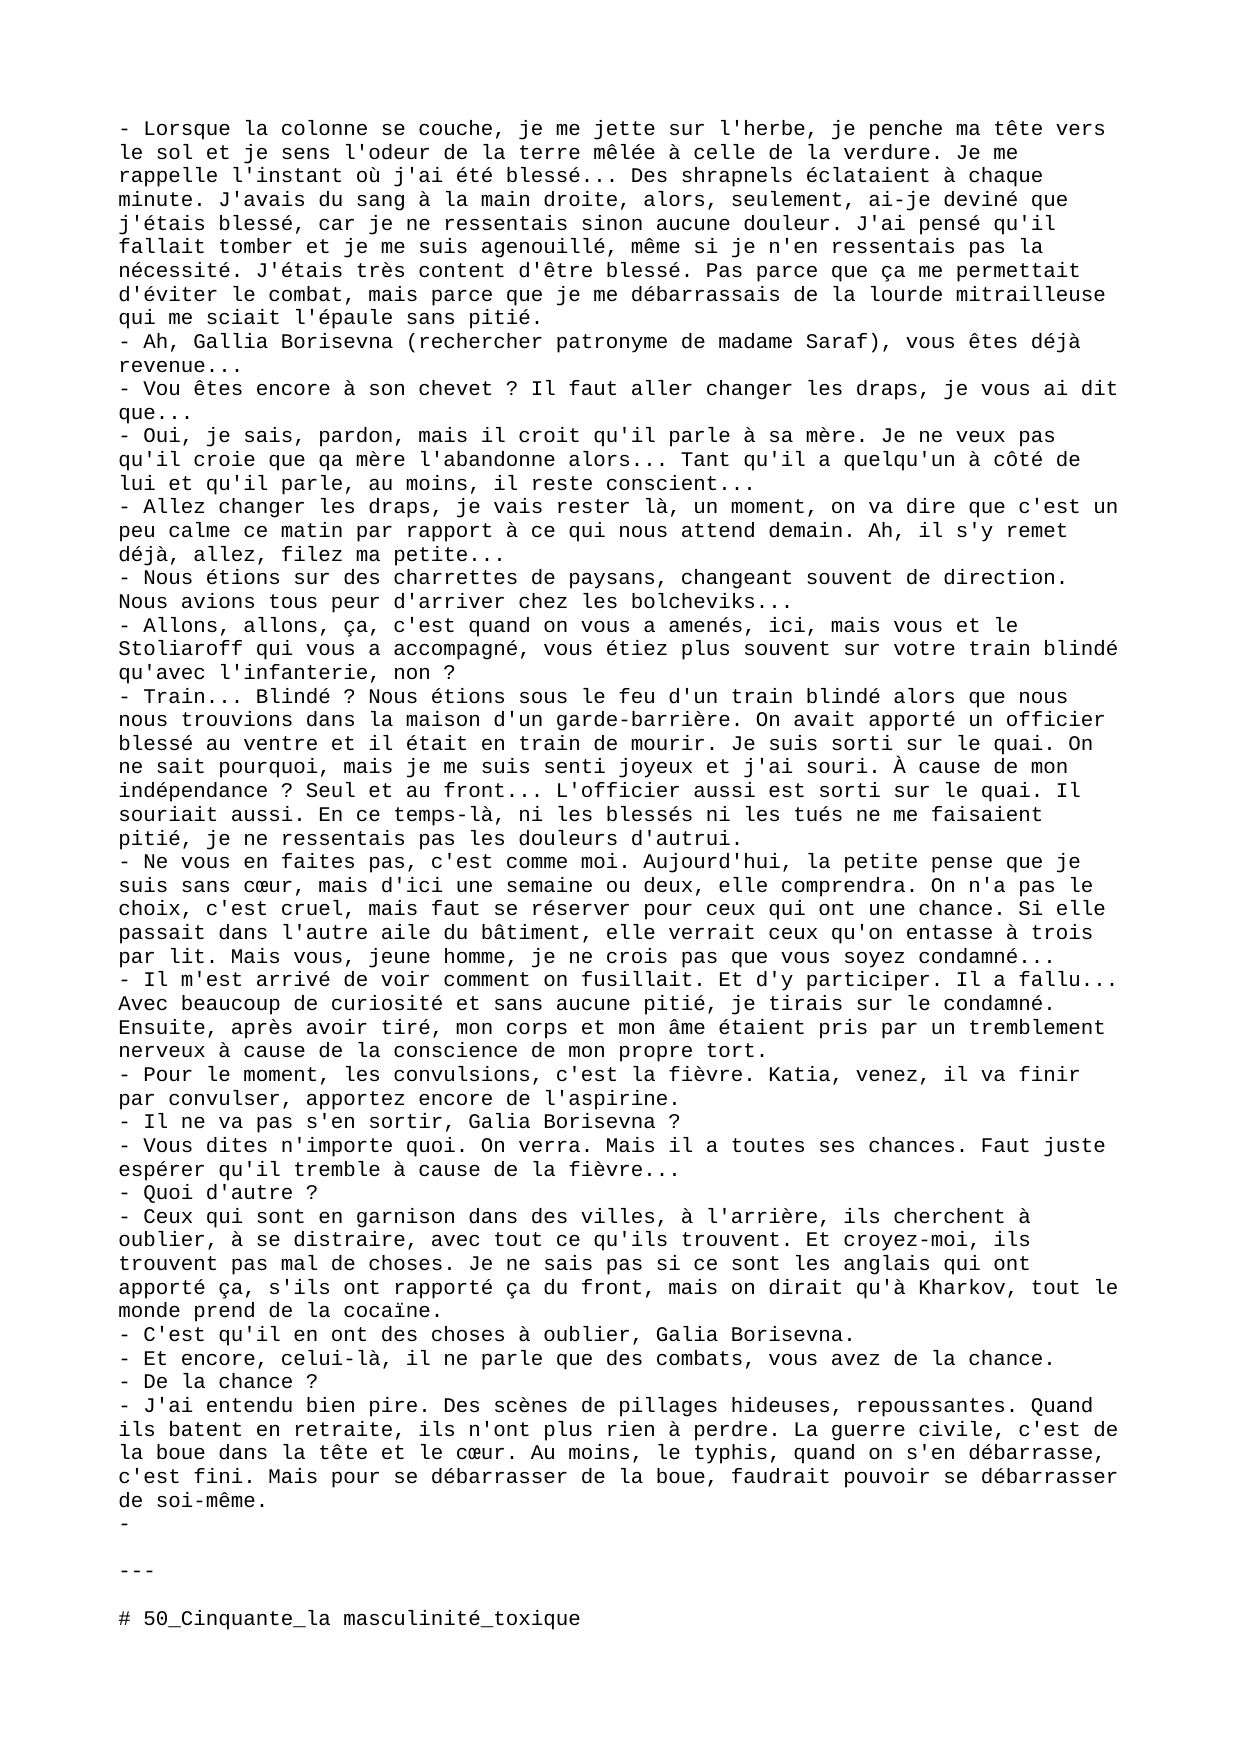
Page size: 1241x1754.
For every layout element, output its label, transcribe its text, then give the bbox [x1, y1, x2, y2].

text - Il m'est arrivé de voir comment on fusillait. Et d'y participer. Il a fallu... Avec beaucoup de curiosité et sans aucune pitié, je tirais sur le condamné. Ensuite, après avoir tiré, mon corps et mon âme étaient pris par un tremblement nerveux à cause de la conscience de mon propre tort. [118, 969, 1122, 1064]
text - J'ai entendu bien pire. Des scènes de pillages hideuses, repoussantes. Quand ils batent en retraite, ils n'ont plus rien à perdre. La guerre civile, c'est de la boue dans la tête et le cœur. Au moins, le typhis, quand on s'en débarrasse, c'est fini. Mais pour se débarrasser de la boue, faudrait pouvoir se débarrasser de soi-même. [118, 1395, 1122, 1513]
text - Vous dites n'importe quoi. On verra. Mais il a toutes ses chances. Faut juste espérer qu'il tremble à cause de la fièvre... [118, 1135, 1122, 1182]
text - Nous étions sur des charrettes de paysans, changeant souvent de direction. Nous avions tous peur d'arriver chez les bolcheviks... [118, 567, 1122, 615]
text - Vou êtes encore à son chevet ? Il faut aller changer les draps, je vous ai dit que... [118, 378, 1122, 426]
text - Et encore, celui-là, il ne parle que des combats, vous avez de la chance. [118, 1348, 1122, 1371]
text - Allons, allons, ça, c'est quand on vous a amenés, ici, mais vous et le Stoliaroff qui vous a accompagné, vous étiez plus souvent sur votre train blindé qu'avec l'infanterie, non ? [118, 615, 1122, 686]
text # 50_Cinquante_la masculinité_toxique [118, 1608, 1122, 1631]
text - Quoi d'autre ? [118, 1182, 1122, 1206]
text --- [118, 1561, 1122, 1584]
text - De la chance ? [118, 1371, 1122, 1395]
text - Pour le moment, les convulsions, c'est la fièvre. Katia, venez, il va finir par convulser, apportez encore de l'aspirine. [118, 1064, 1122, 1111]
text - Il ne va pas s'en sortir, Galia Borisevna ? [118, 1111, 1122, 1135]
text - Ceux qui sont en garnison dans des villes, à l'arrière, ils cherchent à oublier, à se distraire, avec tout ce qu'ils trouvent. Et croyez-moi, ils trouvent pas mal de choses. Je ne sais pas si ce sont les anglais qui ont apporté ça, s'ils ont rapporté ça du front, mais on dirait qu'à Kharkov, tout le monde prend de la cocaïne. [118, 1206, 1122, 1324]
text - C'est qu'il en ont des choses à oublier, Galia Borisevna. [118, 1324, 1122, 1348]
text - Train... Blindé ? Nous étions sous le feu d'un train blindé alors que nous nous trouvions dans la maison d'un garde-barrière. On avait apporté un officier blessé au ventre et il était en train de mourir. Je suis sorti sur le quai. On ne sait pourquoi, mais je me suis senti joyeux et j'ai souri. À cause de mon indépendance ? Seul et au front... L'officier aussi est sorti sur le quai. Il souriait aussi. En ce temps-là, ni les blessés ni les tués ne me faisaient pitié, je ne ressentais pas les douleurs d'autrui. [118, 686, 1122, 851]
text - Allez changer les draps, je vais rester là, un moment, on va dire que c'est un peu calme ce matin par rapport à ce qui nous attend demain. Ah, il s'y remet déjà, allez, filez ma petite... [118, 496, 1122, 567]
text - Ah, Gallia Borisevna (rechercher patronyme de madame Saraf), vous êtes déjà revenue... [118, 331, 1122, 378]
text - [118, 1513, 1122, 1537]
text - Oui, je sais, pardon, mais il croit qu'il parle à sa mère. Je ne veux pas qu'il croie que qa mère l'abandonne alors... Tant qu'il a quelqu'un à côté de lui et qu'il parle, au moins, il reste conscient... [118, 426, 1122, 496]
text - Lorsque la colonne se couche, je me jette sur l'herbe, je penche ma tête vers le sol et je sens l'odeur de la terre mêlée à celle de la verdure. Je me rappelle l'instant où j'ai été blessé... Des shrapnels éclataient à chaque minute. J'avais du sang à la main droite, alors, seulement, ai-je deviné que j'étais blessé, car je ne ressentais sinon aucune douleur. J'ai pensé qu'il fallait tomber et je me suis agenouillé, même si je n'en ressentais pas la nécessité. J'étais très content d'être blessé. Pas parce que ça me permettait d'éviter le combat, mais parce que je me débarrassais de la lourde mitrailleuse qui me sciait l'épaule sans pitié. [118, 118, 1122, 331]
text - Ne vous en faites pas, c'est comme moi. Aujourd'hui, la petite pense que je suis sans cœur, mais d'ici une semaine ou deux, elle comprendra. On n'a pas le choix, c'est cruel, mais faut se réserver pour ceux qui ont une chance. Si elle passait dans l'autre aile du bâtiment, elle verrait ceux qu'on entasse à trois par lit. Mais vous, jeune homme, je ne crois pas que vous soyez condamné... [118, 851, 1122, 969]
